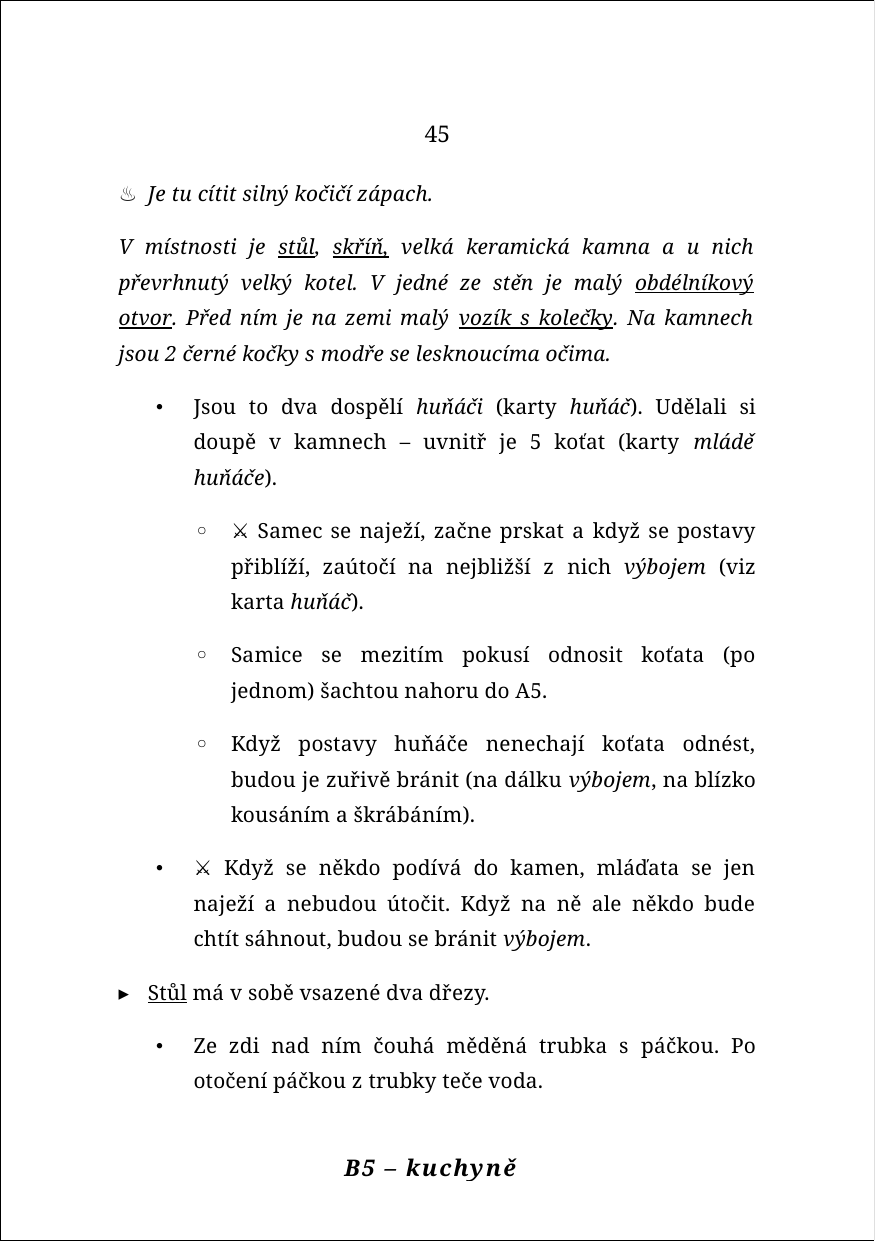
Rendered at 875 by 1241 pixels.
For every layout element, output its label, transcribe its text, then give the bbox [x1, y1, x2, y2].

list Samice se mezitím pokusí odnosit koťata (po jednom) šachtou nahoru do A5. [193, 641, 756, 704]
list ⚔ Když se někdo podívá do kamen, mláďata se jen naježí a⁠ nebudou útočit. Když na ně ale někdo bude chtít sáhnout, budou se bránit výbojem. [156, 853, 756, 953]
list ⚔ Samec se naježí, začne prskat a⁠ když se postavy přiblíží, zaútočí na nejbližší z⁠ nich výbojem (viz karta huňáč). [193, 516, 756, 616]
list Ze zdi nad ním čouhá měděná trubka s⁠ páčkou. Po otočení páčkou z⁠ trubky teče voda. [156, 1031, 756, 1095]
text ♨ Je tu cítit silný kočičí zápach. [118, 179, 756, 207]
text ▸ Stůl má v⁠ sobě vsazené dva dřezy. [118, 978, 756, 1006]
text V⁠ místnosti je stůl, skříň, velká keramická kamna a⁠ u⁠ nich převrhnutý velký kotel. V⁠ jedné ze stěn je malý obdélníkový otvor. Před ním je na zemi malý vozík s⁠ kolečky. Na kamnech jsou 2 černé kočky s⁠ modře se lesknoucíma očima. [118, 232, 756, 367]
list Jsou to dva dospělí huňáči (karty huňáč). Udělali si doupě v⁠ kamnech – uvnitř je 5 koťat (karty mládě huňáče). [156, 392, 756, 491]
list Když postavy huňáče nenechají koťata odnést, budou je zuřivě bránit (na dálku výbojem, na blízko kousáním a⁠ škrábáním). [193, 729, 756, 829]
